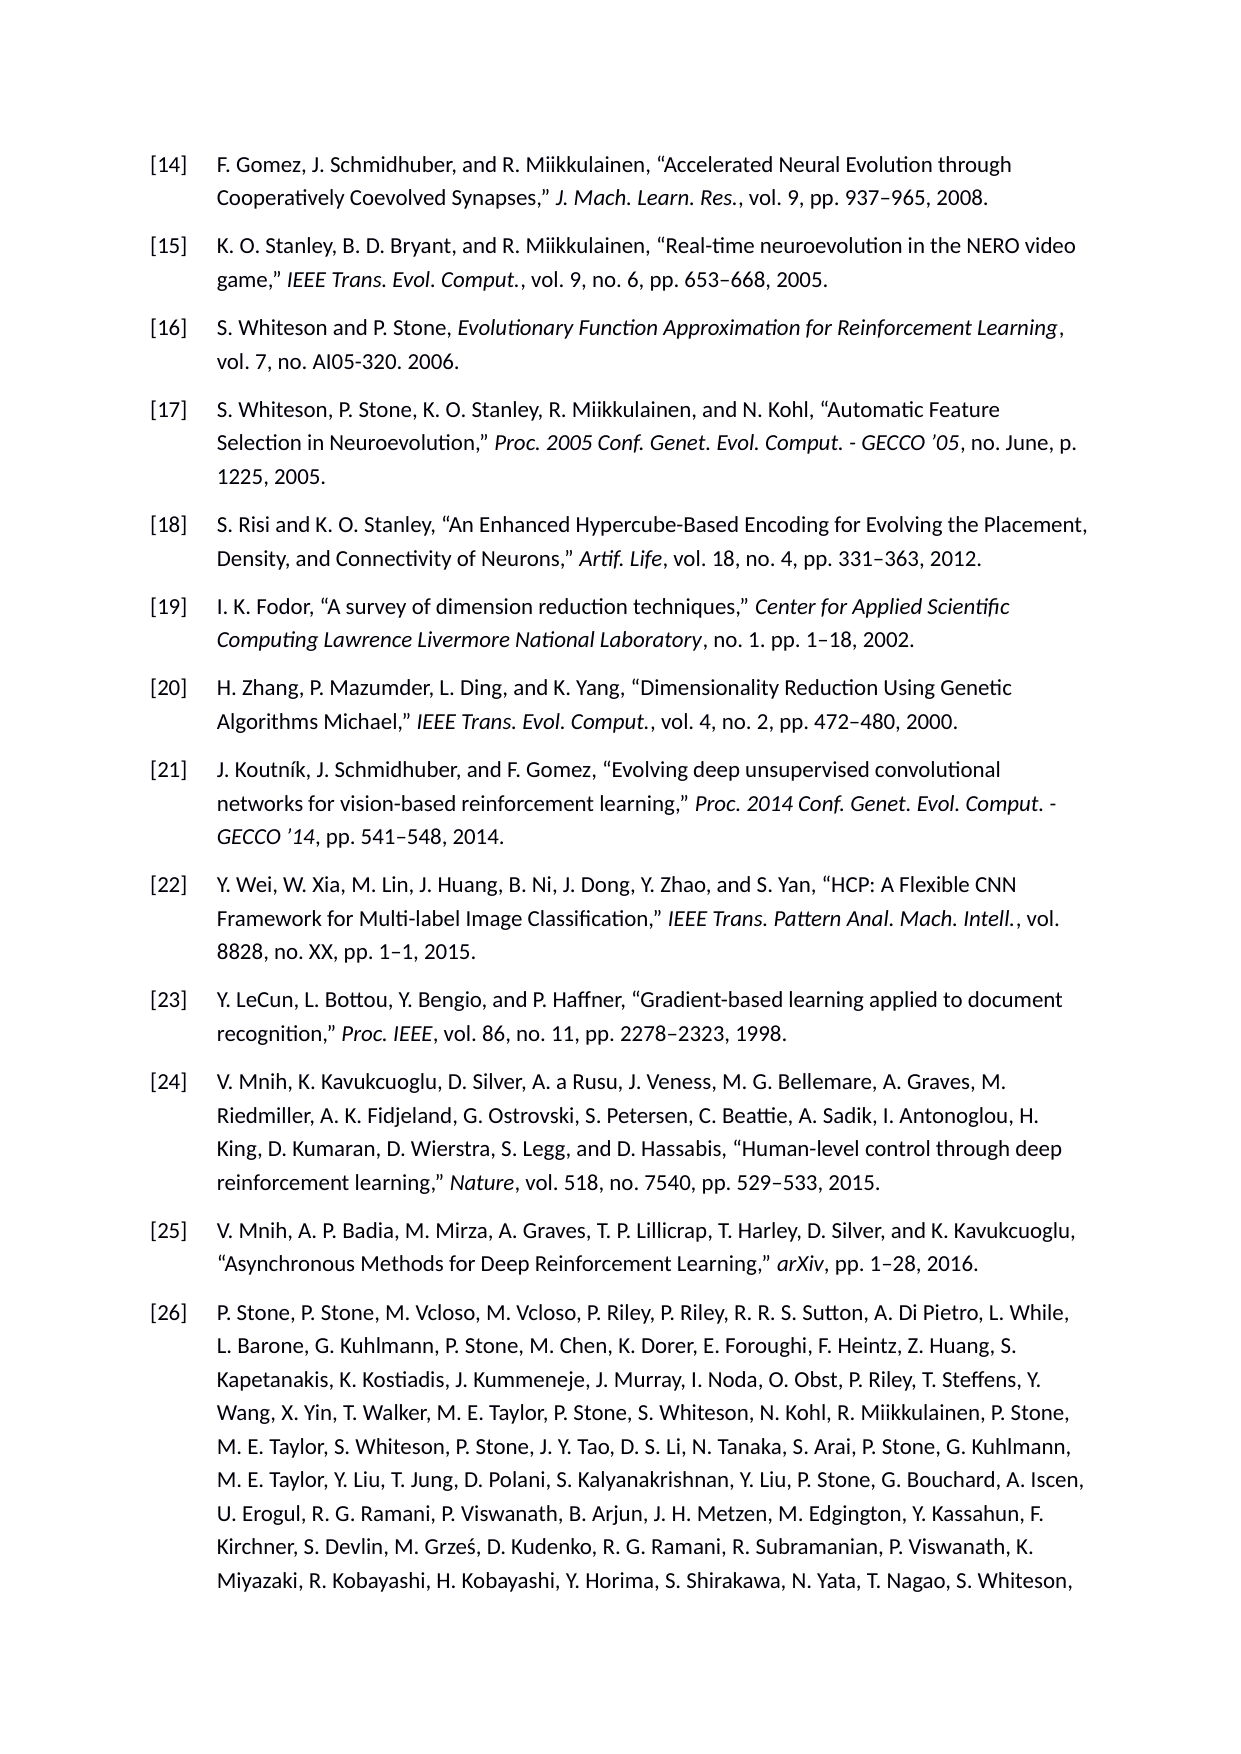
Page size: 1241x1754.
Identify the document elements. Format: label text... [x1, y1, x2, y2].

text [15] K. O. Stanley, B. D. Bryant, and R. Miikkulainen, “Real-time neuroevolution in the NERO video game,” IEEE Trans. Evol. Comput., vol. 9, no. 6, pp. 653–668, 2005. [150, 232, 1090, 293]
text [23] Y. LeCun, L. Bottou, Y. Bengio, and P. Haffner, “Gradient-based learning applied to document recognition,” Proc. IEEE, vol. 86, no. 11, pp. 2278–2323, 1998. [150, 986, 1090, 1047]
text [19] I. K. Fodor, “A survey of dimension reduction techniques,” Center for Applied Scientific Computing Lawrence Livermore National Laboratory, no. 1. pp. 1–18, 2002. [150, 592, 1090, 653]
text [26] P. Stone, P. Stone, M. Vcloso, M. Vcloso, P. Riley, P. Riley, R. R. S. Sutton, A. Di Pietro, L. While, L. Barone, G. Kuhlmann, P. Stone, M. Chen, K. Dorer, E. Foroughi, F. Heintz, Z. Huang, S. Kapetanakis, K. Kostiadis, J. Kummeneje, J. Murray, I. Noda, O. Obst, P. Riley, T. Steffens, Y. Wang, X. Yin, T. Walker, M. E. Taylor, P. Stone, S. Whiteson, N. Kohl, R. Miikkulainen, P. Stone, M. E. Taylor, S. Whiteson, P. Stone, J. Y. Tao, D. S. Li, N. Tanaka, S. Arai, P. Stone, G. Kuhlmann, M. E. Taylor, Y. Liu, T. Jung, D. Polani, S. Kalyanakrishnan, Y. Liu, P. Stone, G. Bouchard, A. Iscen, U. Erogul, R. G. Ramani, P. Viswanath, B. Arjun, J. H. Metzen, M. Edgington, Y. Kassahun, F. Kirchner, S. Devlin, M. Grześ, D. Kudenko, R. G. Ramani, R. Subramanian, P. Viswanath, K. Miyazaki, R. Kobayashi, H. Kobayashi, Y. Horima, S. Shirakawa, N. Yata, T. Nagao, S. Whiteson, [150, 1298, 1090, 1594]
text [25] V. Mnih, A. P. Badia, M. Mirza, A. Graves, T. P. Lillicrap, T. Harley, D. Silver, and K. Kavukcuoglu, “Asynchronous Methods for Deep Reinforcement Learning,” arXiv, pp. 1–28, 2016. [150, 1216, 1090, 1278]
text [16] S. Whiteson and P. Stone, Evolutionary Function Approximation for Reinforcement Learning, vol. 7, no. AI05-320. 2006. [150, 313, 1090, 375]
text [24] V. Mnih, K. Kavukcuoglu, D. Silver, A. a Rusu, J. Veness, M. G. Bellemare, A. Graves, M. Riedmiller, A. K. Fidjeland, G. Ostrovski, S. Petersen, C. Beattie, A. Sadik, I. Antonoglou, H. King, D. Kumaran, D. Wierstra, S. Legg, and D. Hassabis, “Human-level control through deep reinforcement learning,” Nature, vol. 518, no. 7540, pp. 529–533, 2015. [150, 1067, 1090, 1196]
text [21] J. Koutník, J. Schmidhuber, and F. Gomez, “Evolving deep unsupervised convolutional networks for vision-based reinforcement learning,” Proc. 2014 Conf. Genet. Evol. Comput. - GECCO ’14, pp. 541–548, 2014. [150, 755, 1090, 850]
text [17] S. Whiteson, P. Stone, K. O. Stanley, R. Miikkulainen, and N. Kohl, “Automatic Feature Selection in Neuroevolution,” Proc. 2005 Conf. Genet. Evol. Comput. - GECCO ’05, no. June, p. 1225, 2005. [150, 395, 1090, 490]
text [14] F. Gomez, J. Schmidhuber, and R. Miikkulainen, “Accelerated Neural Evolution through Cooperatively Coevolved Synapses,” J. Mach. Learn. Res., vol. 9, pp. 937–965, 2008. [150, 150, 1090, 212]
text [18] S. Risi and K. O. Stanley, “An Enhanced Hypercube-Based Encoding for Evolving the Placement, Density, and Connectivity of Neurons,” Artif. Life, vol. 18, no. 4, pp. 331–363, 2012. [150, 510, 1090, 572]
text [22] Y. Wei, W. Xia, M. Lin, J. Huang, B. Ni, J. Dong, Y. Zhao, and S. Yan, “HCP: A Flexible CNN Framework for Multi-label Image Classification,” IEEE Trans. Pattern Anal. Mach. Intell., vol. 8828, no. XX, pp. 1–1, 2015. [150, 870, 1090, 966]
text [20] H. Zhang, P. Mazumder, L. Ding, and K. Yang, “Dimensionality Reduction Using Genetic Algorithms Michael,” IEEE Trans. Evol. Comput., vol. 4, no. 2, pp. 472–480, 2000. [150, 673, 1090, 735]
